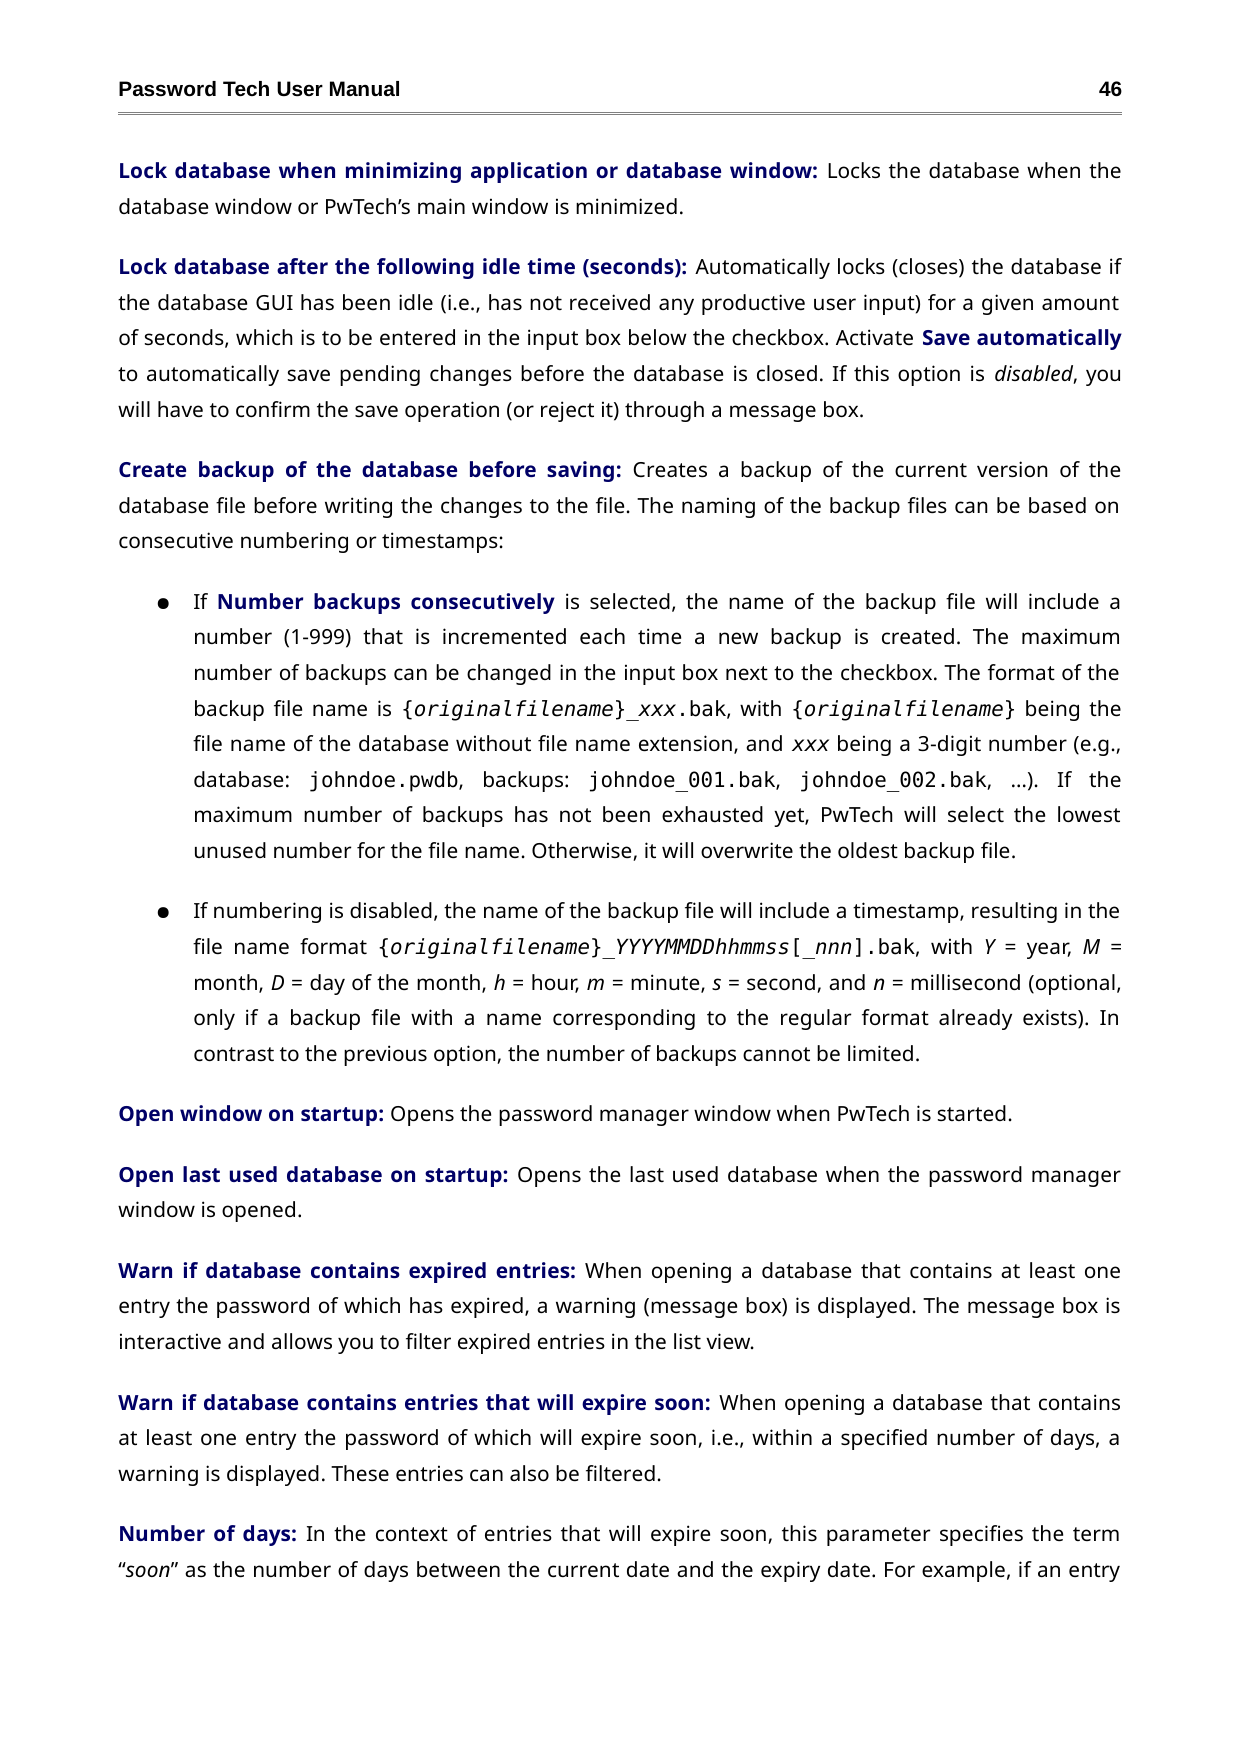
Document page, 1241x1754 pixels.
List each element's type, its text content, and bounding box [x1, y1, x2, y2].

text Open window on startup: Opens the password manager window when PwTech is started. [118, 1099, 1122, 1128]
text Lock database after the following idle time (seconds): Automatically locks (closes) the database if the database GUI has been idle (i.e., has not received any productive user input) for a given amount of seconds, which is to be entered in the input box below the checkbox. Activate Save automatically to automatically save pending changes before the database is closed. If this option is disabled, you will have to confirm the save operation (or reject it) through a message box. [118, 252, 1122, 423]
text Open last used database on startup: Opens the last used database when the password manager window is opened. [118, 1160, 1122, 1224]
text Create backup of the database before saving: Creates a backup of the current version of the database file before writing the changes to the file. The naming of the backup files can be based on consecutive numbering or timestamps: [118, 455, 1122, 555]
list If numbering is disabled, the name of the backup file will include a timestamp, resulting in the file name format {originalfilename}_YYYYMMDDhhmmss[_nnn].bak, with Y = year, M = month, D = day of the month, h = hour, m = minute, s = second, and n = millisecond (optional, only if a backup file with a name corresponding to the regular format already exists). In contrast to the previous option, the number of backups cannot be limited. [156, 896, 1122, 1067]
text Warn if database contains entries that will expire soon: When opening a database that contains at least one entry the password of which will expire soon, i.e., within a specified number of days, a warning is displayed. These entries can also be filtered. [118, 1387, 1122, 1487]
text Warn if database contains expired entries: When opening a database that contains at least one entry the password of which has expired, a warning (message box) is displayed. The message box is interactive and allows you to filter expired entries in the list view. [118, 1256, 1122, 1356]
text Lock database when minimizing application or database window: Locks the database when the database window or PwTech’s main window is minimized. [118, 156, 1122, 220]
text Number of days: In the context of entries that will expire soon, this parameter specifies the term “soon” as the number of days between the current date and the expiry date. For example, if an entry [118, 1519, 1122, 1583]
list If Number backups consecutively is selected, the name of the backup file will include a number (1-999) that is incremented each time a new backup is created. The maximum number of backups can be changed in the input box next to the checkbox. The format of the backup file name is {originalfilename}_xxx.bak, with {originalfilename} being the file name of the database without file name extension, and xxx being a 3-digit number (e.g., database: johndoe.pwdb, backups: johndoe_001.bak, johndoe_002.bak, …). If the maximum number of backups has not been exhausted yet, PwTech will select the lowest unused number for the file name. Otherwise, it will overwrite the oldest backup file. [156, 587, 1122, 864]
